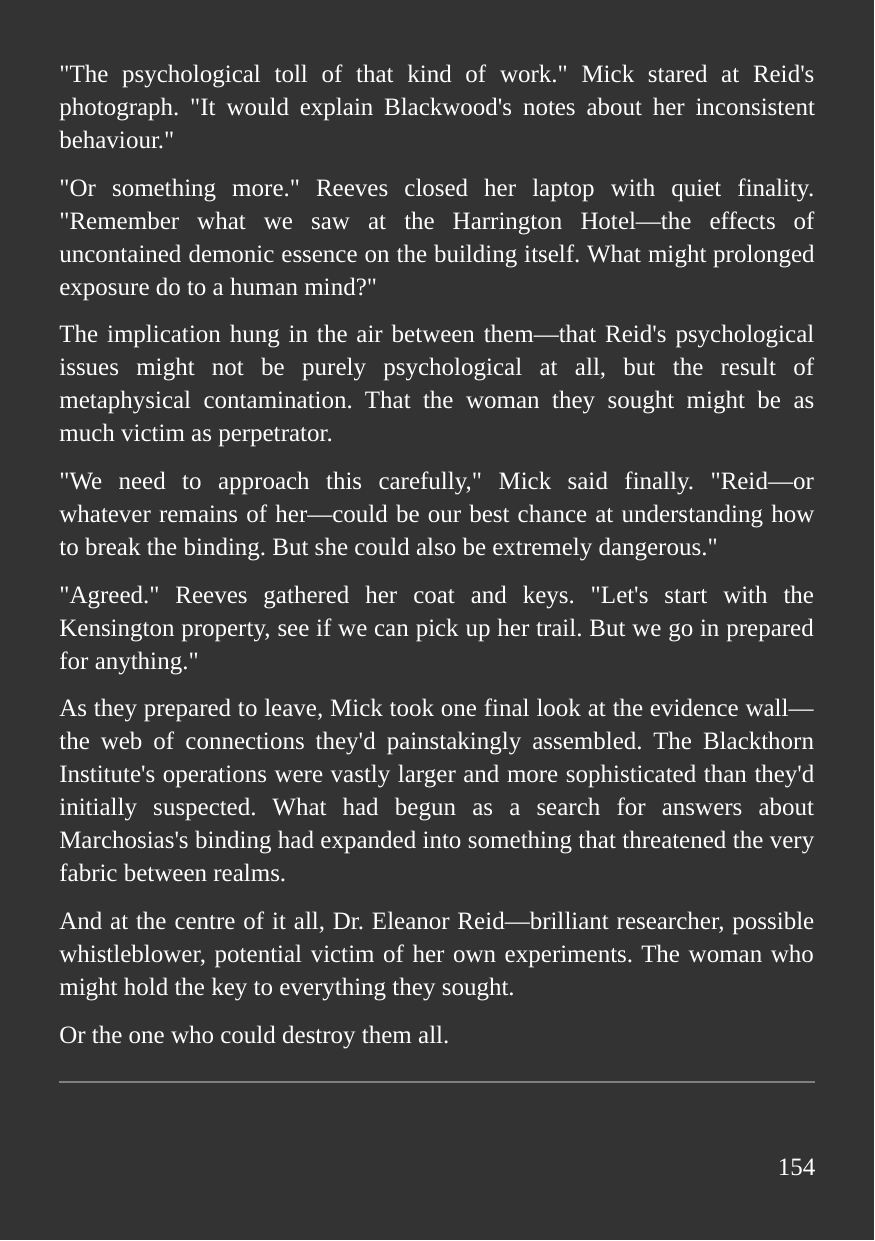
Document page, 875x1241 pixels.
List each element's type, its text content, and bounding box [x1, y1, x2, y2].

text Or the one who could destroy them all. [59, 1020, 815, 1048]
text "We need to approach this carefully," Mick said finally. "Reid—or whatever remains of her—could be our best chance at understanding how to break the binding. But she could also be extremely dangerous." [59, 466, 815, 561]
text "Agreed." Reeves gathered her coat and keys. "Let's start with the Kensington property, see if we can pick up her trail. But we go in prepared for anything." [59, 580, 815, 674]
text The implication hung in the air between them—that Reid's psychological issues might not be purely psychological at all, but the result of metaphysical contamination. That the woman they sought might be as much victim as perpetrator. [59, 319, 815, 447]
text As they prepared to leave, Mick took one final look at the evidence wall—the web of connections they'd painstakingly assembled. The Blackthorn Institute's operations were vastly larger and more sophisticated than they'd initially suspected. What had begun as a search for answers about Marchosias's binding had expanded into something that threatened the very fabric between realms. [59, 693, 815, 887]
text "Or something more." Reeves closed her laptop with quiet finality. "Remember what we saw at the Harrington Hotel—the effects of uncontained demonic essence on the building itself. What might prolonged exposure do to a human mind?" [59, 173, 815, 301]
text "The psychological toll of that kind of work." Mick stared at Reid's photograph. "It would explain Blackwood's notes about her inconsistent behaviour." [59, 59, 815, 154]
text And at the centre of it all, Dr. Eleanor Reid—brilliant researcher, possible whistleblower, potential victim of her own experiments. The woman who might hold the key to everything they sought. [59, 906, 815, 1001]
